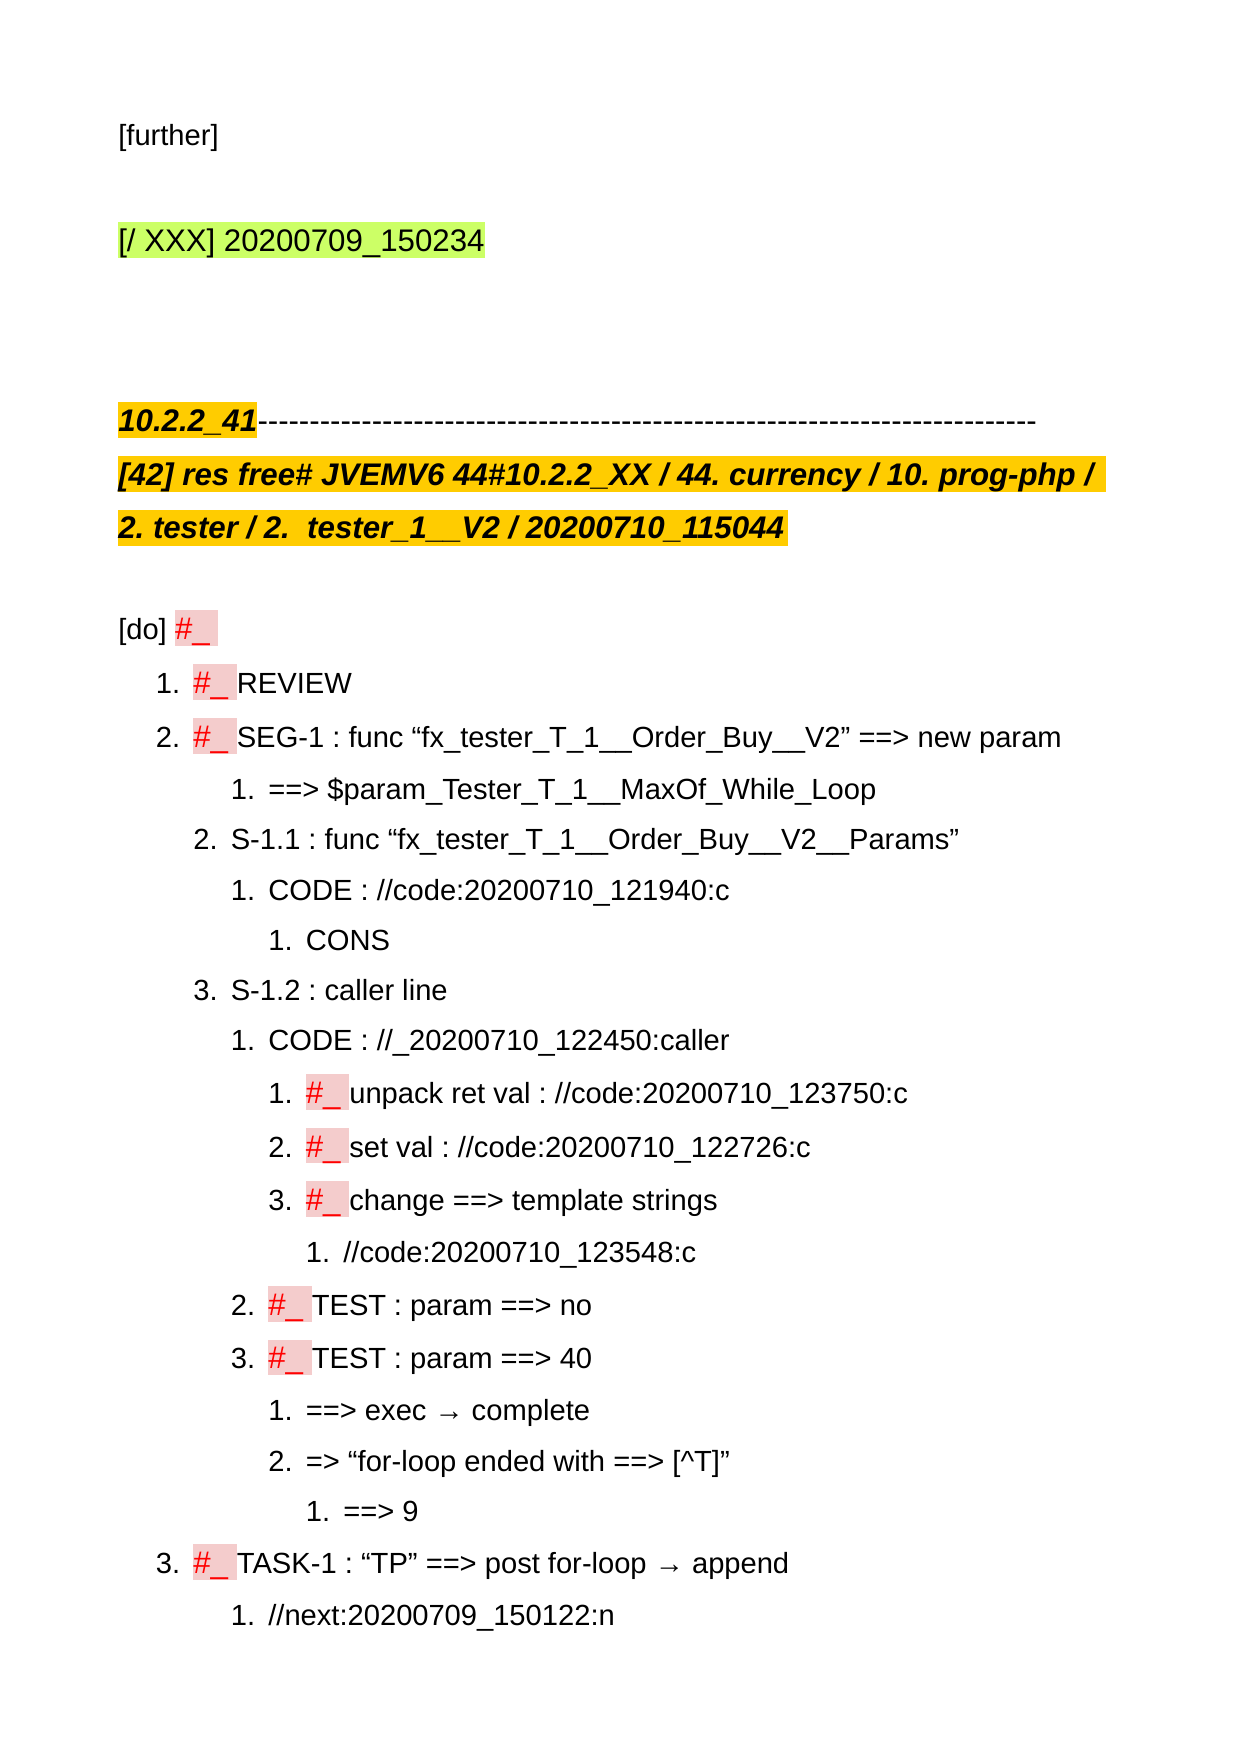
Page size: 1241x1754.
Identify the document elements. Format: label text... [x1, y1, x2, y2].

list ==> $param_Tester_T_1__MaxOf_While_Loop [231, 772, 1122, 805]
list CODE : //_20200710_122450:caller [231, 1023, 1122, 1057]
list #_ set val : //code:20200710_122726:c [268, 1128, 1122, 1163]
list #_ SEG-1 : func “fx_tester_T_1__Order_Buy__V2” ==> new param [156, 718, 1122, 754]
text [do] #_ [118, 610, 1122, 646]
list => “for-loop ended with ==> [^T]” [268, 1444, 1122, 1477]
text 10.2.2_41--------------------------------------------------------------------------- [118, 402, 1122, 438]
list //next:20200709_150122:n [231, 1598, 1122, 1632]
text [/ XXX] 20200709_150234 [118, 168, 1122, 258]
list //code:20200710_123548:c [306, 1235, 1122, 1269]
list CONS [268, 923, 1122, 956]
list #_ TEST : param ==> no [231, 1286, 1122, 1322]
list ==> 9 [306, 1494, 1122, 1527]
list #_ REVIEW [156, 664, 1122, 700]
list #_ TASK-1 : “TP” ==> post for-loop → append [156, 1544, 1122, 1580]
text [further] [118, 118, 1122, 152]
list S-1.2 : caller line [193, 973, 1122, 1007]
list ==> exec → complete [268, 1393, 1122, 1427]
list #_ change ==> template strings [268, 1181, 1122, 1217]
list #_ unpack ret val : //code:20200710_123750:c [268, 1074, 1122, 1110]
list S-1.1 : func “fx_tester_T_1__Order_Buy__V2__Params” [193, 822, 1122, 856]
list CODE : //code:20200710_121940:c [231, 872, 1122, 906]
list #_ TEST : param ==> 40 [231, 1339, 1122, 1375]
text [42] res free# JVEMV6 44#10.2.2_XX / 44. currency / 10. prog-php / 2. tester / 2. tester_1__V2 / 20200710_115044 [118, 456, 1122, 546]
